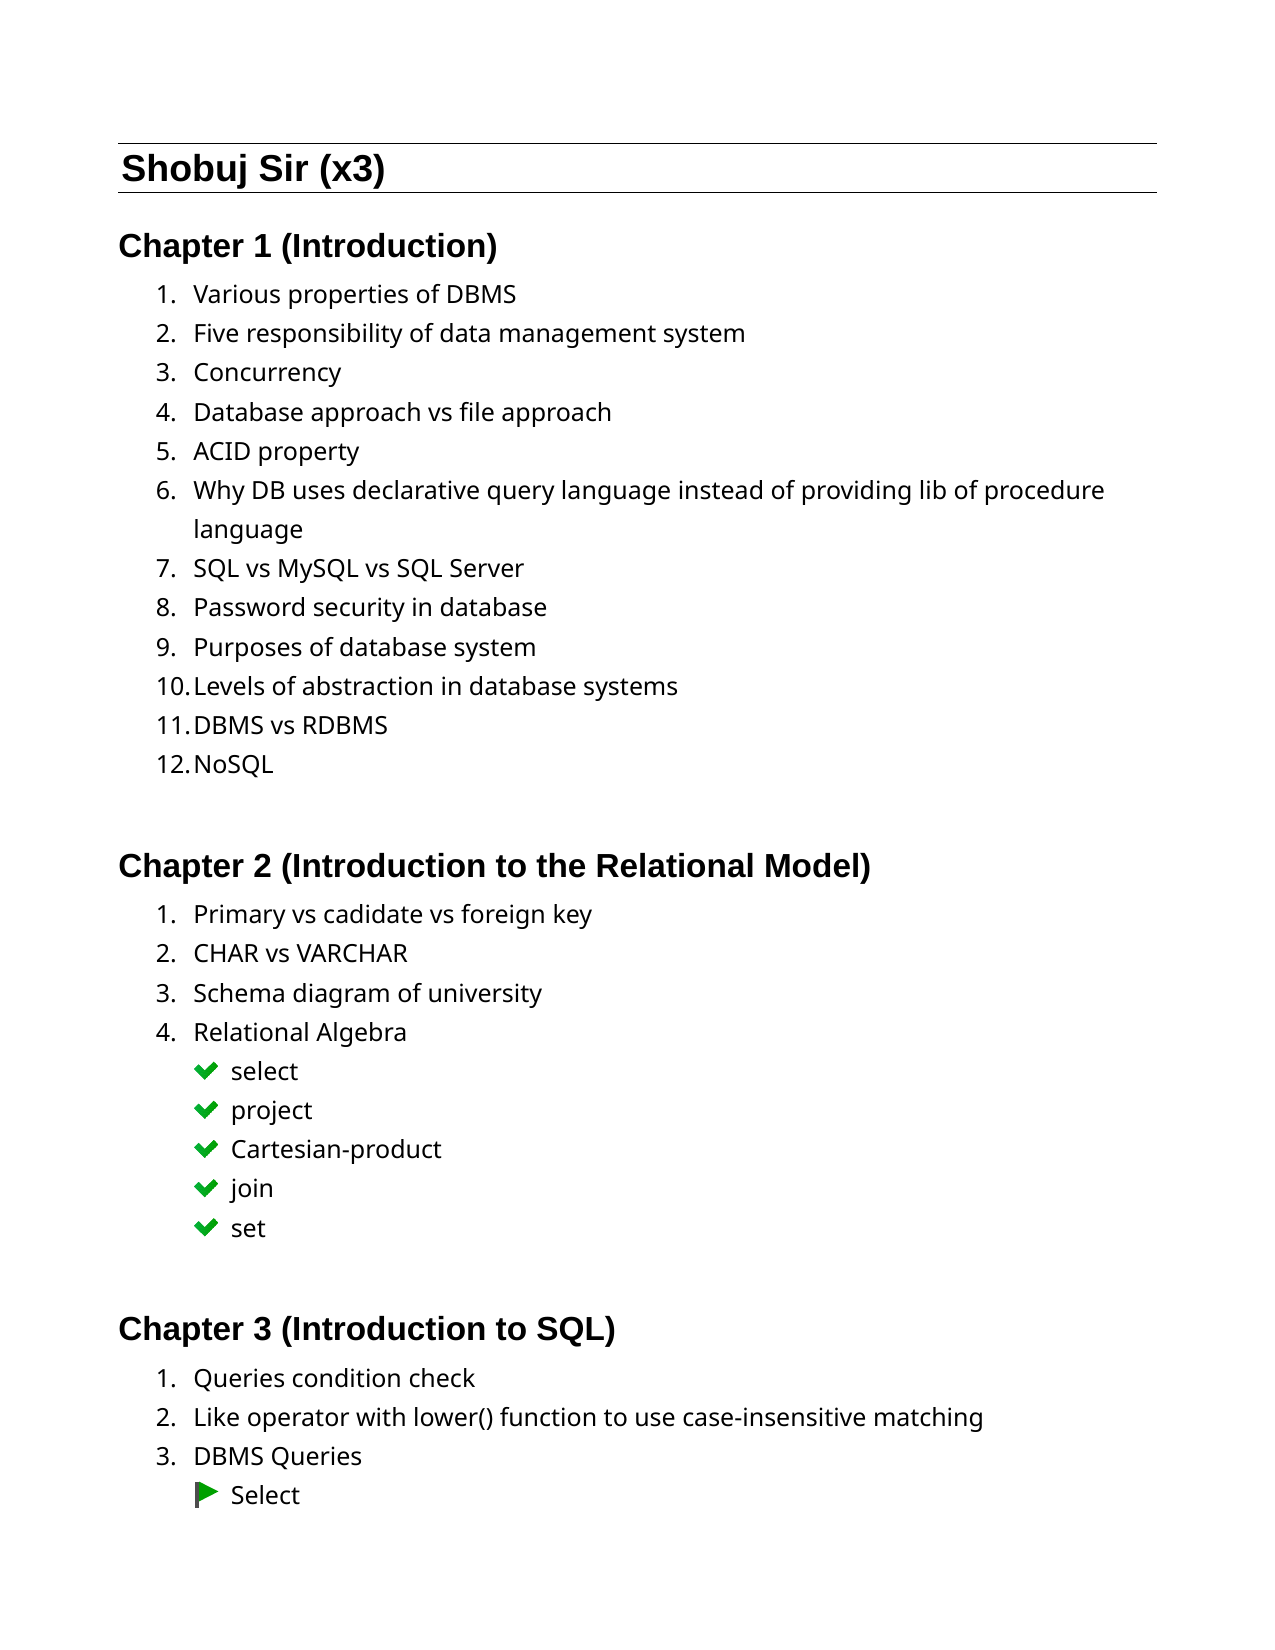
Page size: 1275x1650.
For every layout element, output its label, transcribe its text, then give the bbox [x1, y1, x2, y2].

list select [193, 1053, 1157, 1088]
list project [193, 1093, 1157, 1127]
list Why DB uses declarative query language instead of providing lib of procedure language [156, 473, 1157, 546]
list join [193, 1171, 1157, 1205]
list Queries condition check [156, 1360, 1157, 1394]
list DBMS Queries [156, 1439, 1157, 1473]
subtitle Chapter 2 (Introduction to the Relational Model) [118, 846, 1157, 884]
list Five responsibility of data management system [156, 316, 1157, 350]
list Like operator with lower() function to use case-insensitive matching [156, 1399, 1157, 1433]
list Levels of abstraction in database systems [156, 668, 1157, 702]
subtitle Chapter 1 (Introduction) [118, 226, 1157, 264]
list Select [193, 1478, 1157, 1512]
list ACID property [156, 433, 1157, 467]
list Purposes of database system [156, 629, 1157, 663]
list Primary vs cadidate vs foreign key [156, 897, 1157, 931]
list Various properties of DBMS [156, 277, 1157, 311]
list DBMS vs RDBMS [156, 708, 1157, 742]
list Database approach vs file approach [156, 394, 1157, 428]
subtitle Shobuj Sir (x3) [118, 144, 1157, 192]
list CHAR vs VARCHAR [156, 936, 1157, 970]
list set [193, 1210, 1157, 1244]
list Schema diagram of university [156, 975, 1157, 1009]
list Cartesian-product [193, 1132, 1157, 1166]
list Concurrency [156, 355, 1157, 389]
list Password security in database [156, 590, 1157, 624]
list SQL vs MySQL vs SQL Server [156, 551, 1157, 585]
list NoSQL [156, 747, 1157, 781]
list Relational Algebra [156, 1014, 1157, 1048]
subtitle Chapter 3 (Introduction to SQL) [118, 1309, 1157, 1348]
